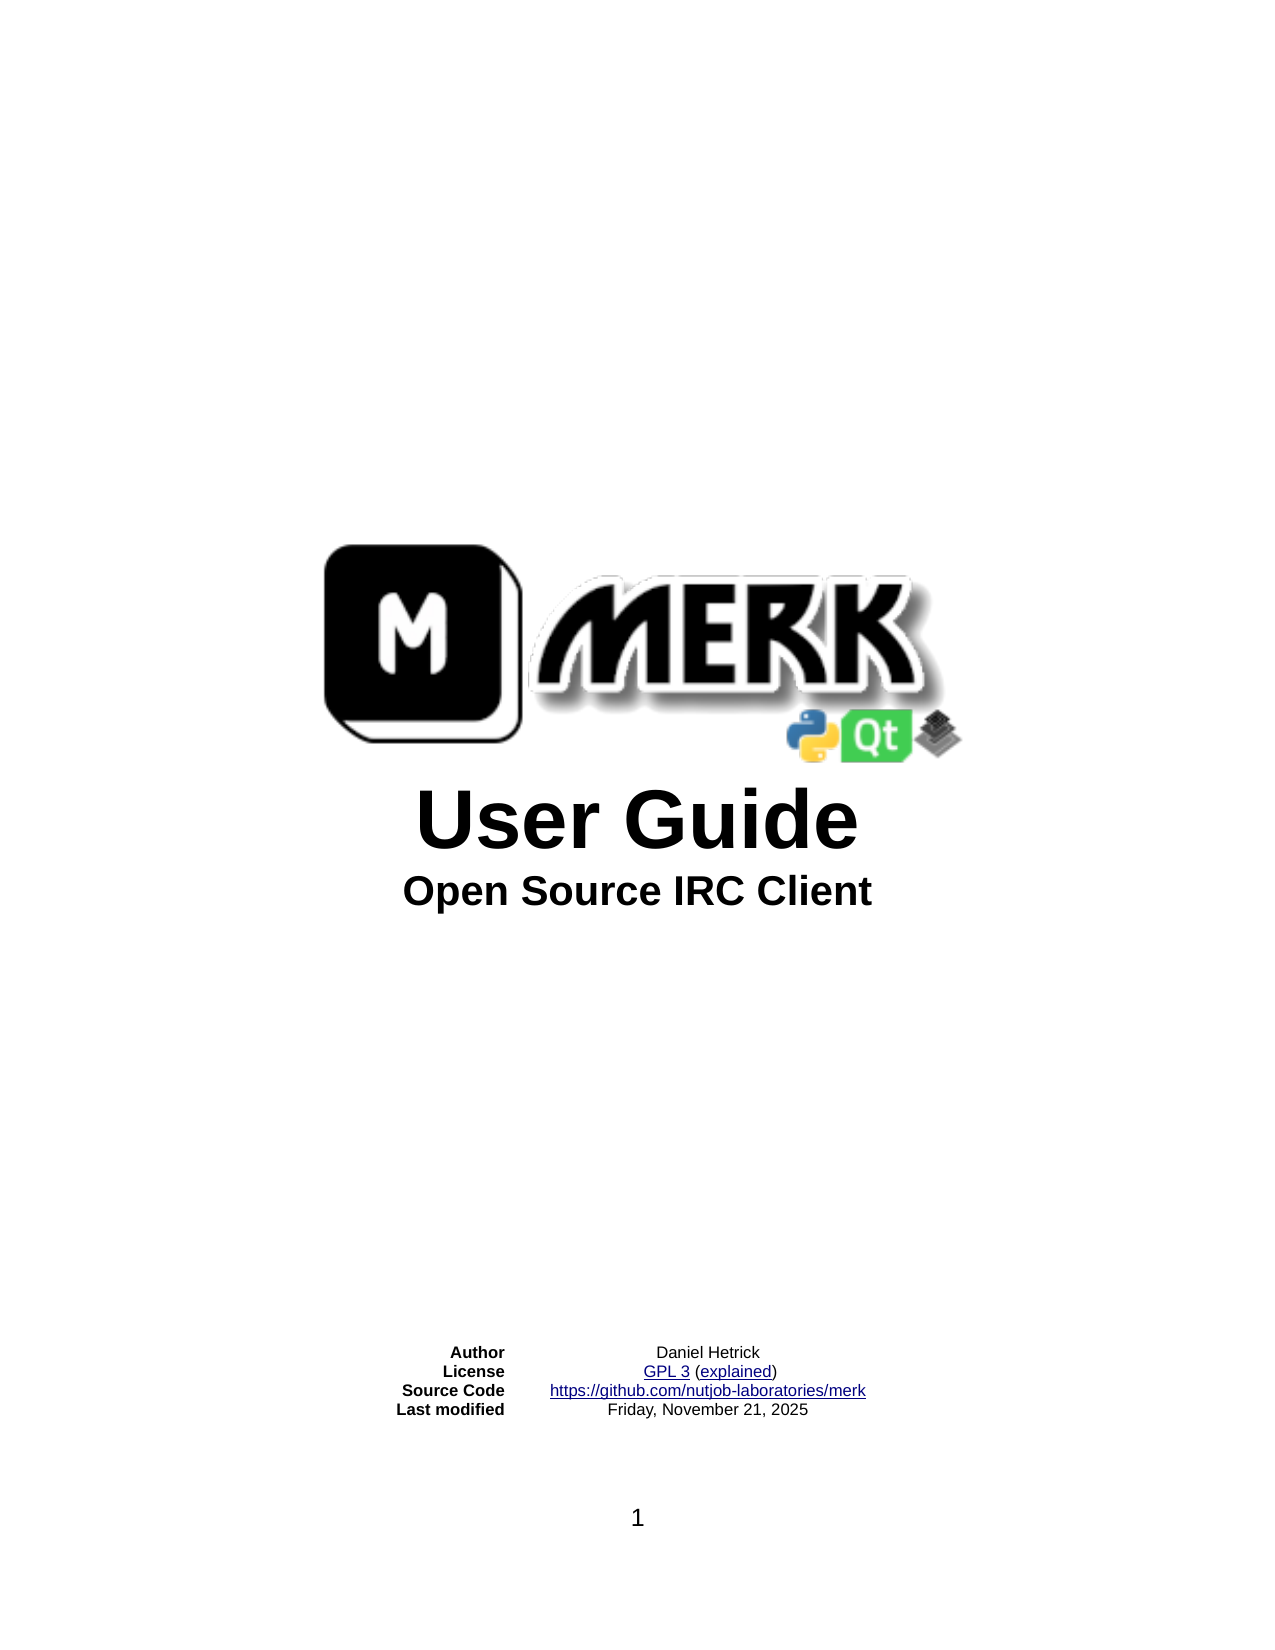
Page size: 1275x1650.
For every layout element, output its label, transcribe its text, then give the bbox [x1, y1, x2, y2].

text User Guide [118, 771, 1157, 866]
table_cell Friday, November 21, 2025 [519, 1400, 897, 1419]
table_cell GPL 3 (explained) [519, 1362, 897, 1381]
text Open Source IRC Client [118, 866, 1157, 914]
picture [304, 520, 971, 771]
table_header Author [378, 1343, 518, 1362]
table_cell Last modified [378, 1400, 518, 1419]
table_header Daniel Hetrick [519, 1343, 897, 1362]
table_cell License [378, 1362, 518, 1381]
table_cell https://github.com/nutjob-laboratories/merk [519, 1381, 897, 1400]
table_cell Source Code [378, 1381, 518, 1400]
